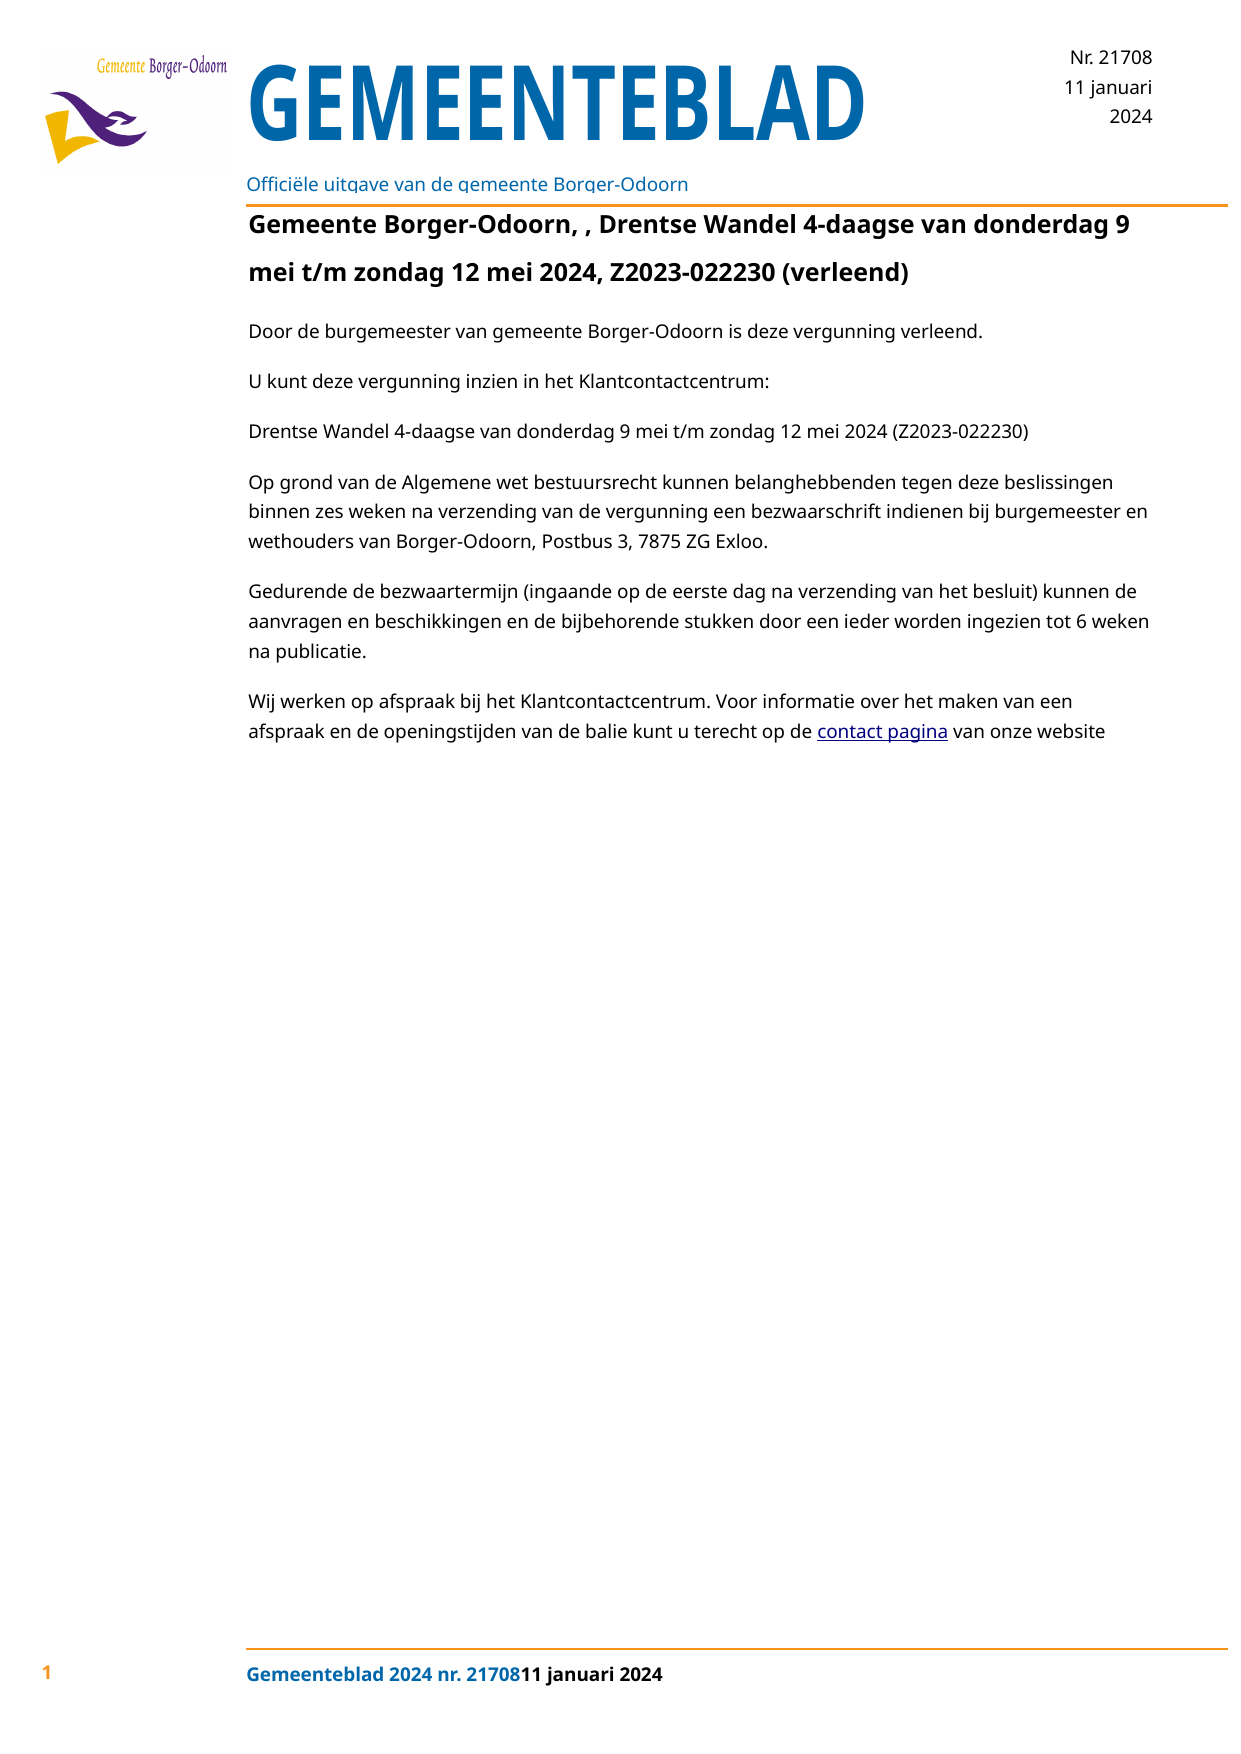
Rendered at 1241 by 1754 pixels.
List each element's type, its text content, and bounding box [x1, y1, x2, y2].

text Drentse Wandel 4-daagse van donderdag 9 mei t/m zondag 12 mei 2024 (Z2023-022230) [248, 419, 1152, 444]
text Op grond van de Algemene wet bestuursrecht kunnen belanghebbenden tegen deze beslissingen binnen zes weken na verzending van de vergunning een bezwaarschrift indienen bij burgemeester en wethouders van Borger-Odoorn, Postbus 3, 7875 ZG Exloo. [248, 469, 1152, 554]
text Gedurende de bezwaartermijn (ingaande op de eerste dag na verzending van het besluit) kunnen de aanvragen en beschikkingen en de bijbehorende stukken door een ieder worden ingezien tot 6 weken na publicatie. [248, 579, 1152, 664]
text Wij werken op afspraak bij het Klantcontactcentrum. Voor informatie over het maken van een afspraak en de openingstijden van de balie kunt u terecht op de contact pagina van onze website [248, 688, 1152, 744]
picture [41, 47, 231, 172]
text Gemeente Borger-Odoorn, , Drentse Wandel 4-daagse van donderdag 9 mei t/m zondag 12 mei 2024, Z2023-022230 (verleend) [248, 207, 1152, 288]
text U kunt deze vergunning inzien in het Klantcontactcentrum: [248, 368, 1152, 394]
text Door de burgemeester van gemeente Borger-Odoorn is deze vergunning verleend. [248, 318, 1152, 344]
